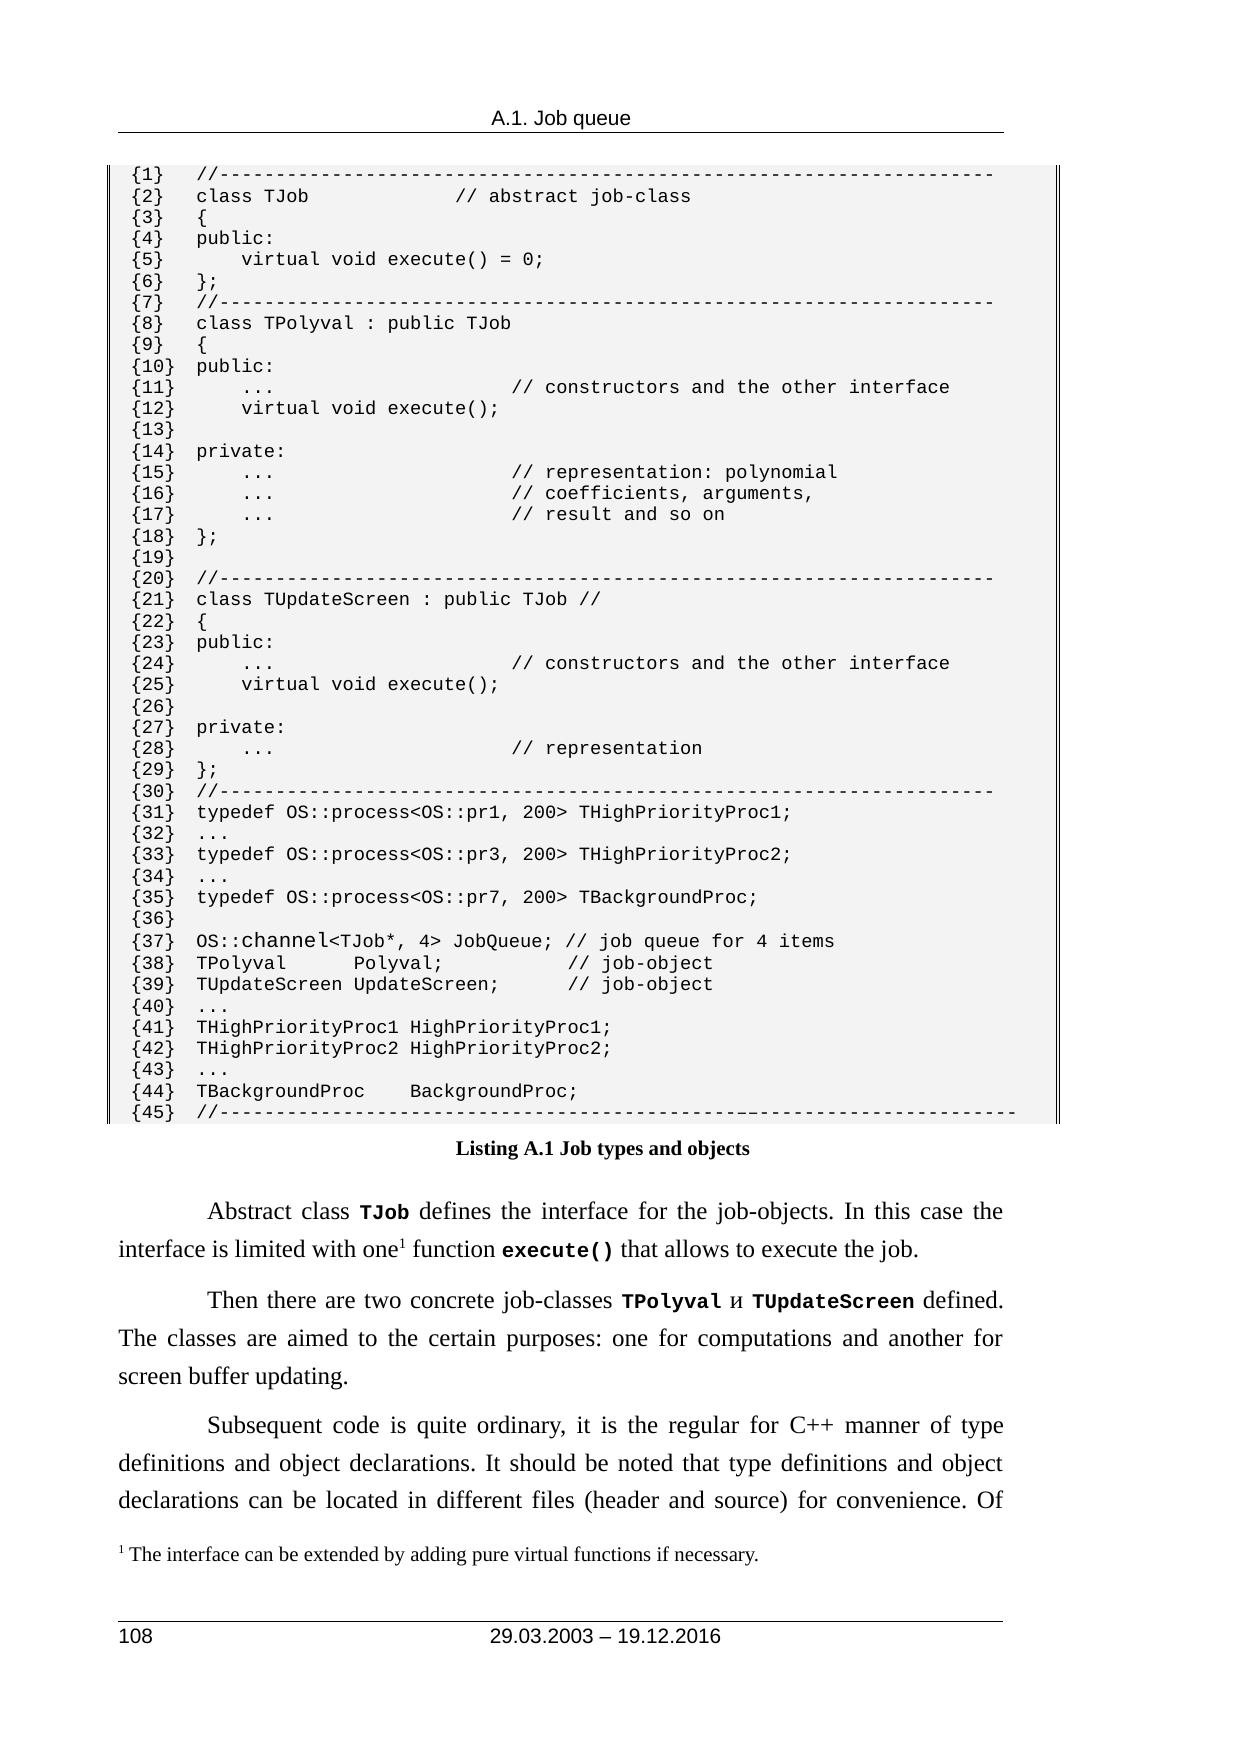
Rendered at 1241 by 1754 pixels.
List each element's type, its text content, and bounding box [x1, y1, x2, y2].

list virtual void execute(); [110, 399, 1056, 420]
text Subsequent code is quite ordinary, it is the regular for C++ manner of type definitions and object declarations. It should be noted that type definitions and object declarations can be located in different files (header and source) for convenience. Of [118, 1411, 1004, 1514]
text Abstract class TJob defines the interface for the job-objects. In this case the interface is limited with one function execute() that allows to execute the job. [118, 1196, 1004, 1264]
list private: [110, 441, 1056, 463]
list ... // representation: polynomial [110, 463, 1056, 484]
list typedef OS::process<OS::pr7, 200> TBackgroundProc; [110, 888, 1056, 909]
list { [110, 335, 1056, 356]
list ... // constructors and the other interface [110, 654, 1056, 675]
list { [110, 611, 1056, 633]
list class TUpdateScreen : public TJob // [110, 590, 1056, 611]
list private: [110, 718, 1056, 739]
list typedef OS::process<OS::pr3, 200> THighPriorityProc2; [110, 845, 1056, 866]
list ... [110, 1060, 1056, 1081]
list TUpdateScreen UpdateScreen; // job-object [110, 975, 1056, 996]
list ... [110, 824, 1056, 845]
list { [110, 208, 1056, 229]
list }; [110, 271, 1056, 293]
list //--------------------------------------------------------------------- [110, 293, 1056, 314]
list Listing A.1 Job types and objects [201, 1136, 1004, 1160]
list //----------------------------------------------––----------------------- [110, 1103, 1056, 1124]
text Then there are two concrete job-classes TPolyval и TUpdateScreen defined. The classes are aimed to the certain purposes: one for computations and another for screen buffer updating. [118, 1285, 1004, 1389]
list ... // constructors and the other interface [110, 378, 1056, 399]
list class TPolyval : public TJob [110, 314, 1056, 335]
list //--------------------------------------------------------------------- [110, 165, 1056, 186]
list THighPriorityProc1 HighPriorityProc1; [110, 1018, 1056, 1039]
text The interface can be extended by adding pure virtual functions if necessary. [118, 1542, 1004, 1566]
list public: [110, 229, 1056, 250]
list public: [110, 633, 1056, 654]
list //--------------------------------------------------------------------- [110, 781, 1056, 803]
list TPolyval Polyval; // job-object [110, 954, 1056, 975]
list }; [110, 526, 1056, 548]
list ... // result and so on [110, 505, 1056, 526]
list virtual void execute(); [110, 675, 1056, 696]
list ... [110, 866, 1056, 888]
list OS::channel<TJob*, 4> JobQueue; // job queue for 4 items [110, 930, 1056, 954]
list typedef OS::process<OS::pr1, 200> THighPriorityProc1; [110, 803, 1056, 824]
list ... // coefficients, arguments, [110, 484, 1056, 505]
list virtual void execute() = 0; [110, 250, 1056, 271]
list public: [110, 356, 1056, 378]
list THighPriorityProc2 HighPriorityProc2; [110, 1039, 1056, 1060]
list ... [110, 996, 1056, 1018]
list //--------------------------------------------------------------------- [110, 569, 1056, 590]
list }; [110, 760, 1056, 781]
list TBackgroundProc BackgroundProc; [110, 1081, 1056, 1103]
list ... // representation [110, 739, 1056, 760]
list class TJob // abstract job-class [110, 186, 1056, 208]
